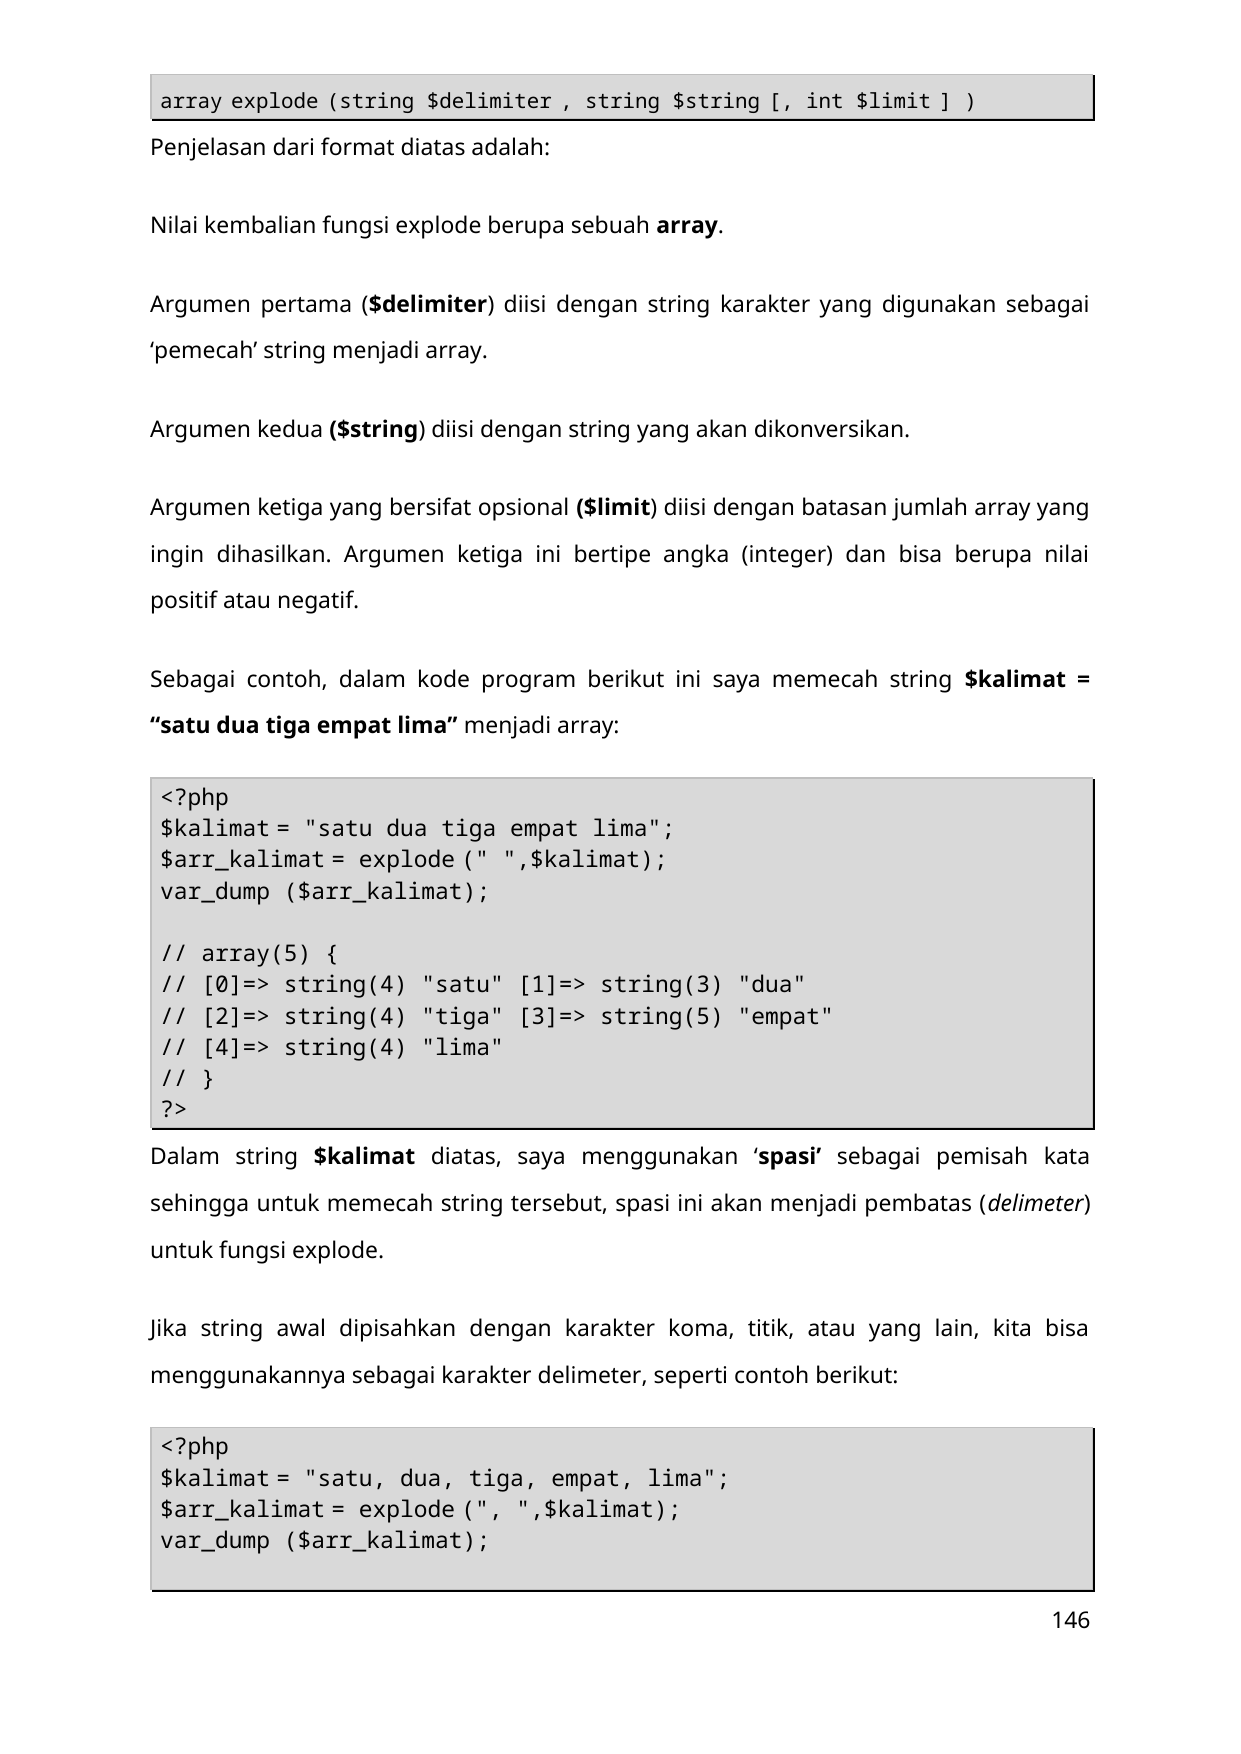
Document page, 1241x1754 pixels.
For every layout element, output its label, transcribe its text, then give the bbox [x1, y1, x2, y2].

text Sebagai contoh, dalam kode program berikut ini saya memecah string $kalimat = “satu dua tiga empat lima” menjadi array: [150, 663, 1090, 741]
text Jika string awal dipisahkan dengan karakter koma, titik, atau yang lain, kita bisa menggunakannya sebagai karakter delimeter, seperti contoh berikut: [150, 1312, 1090, 1390]
text Dalam string $kalimat diatas, saya menggunakan ‘spasi’ sebagai pemisah kata sehingga untuk memecah string tersebut, spasi ini akan menjadi pembatas (delimeter) untuk fungsi explode. [150, 1140, 1090, 1265]
text Argumen pertama ($delimiter) diisi dengan string karakter yang digunakan sebagai ‘pemecah’ string menjadi array. [150, 288, 1090, 366]
text Argumen kedua ($string) diisi dengan string yang akan dikonversikan. [150, 413, 1090, 444]
text Nilai kembalian fungsi explode berupa sebuah array. [150, 209, 1090, 241]
text Argumen ketiga yang bersifat opsional ($limit) diisi dengan batasan jumlah array yang ingin dihasilkan. Argumen ketiga ini bertipe angka (integer) dan bisa berupa nilai positif atau negatif. [150, 491, 1090, 616]
text Penjelasan dari format diatas adalah: [150, 131, 1090, 163]
